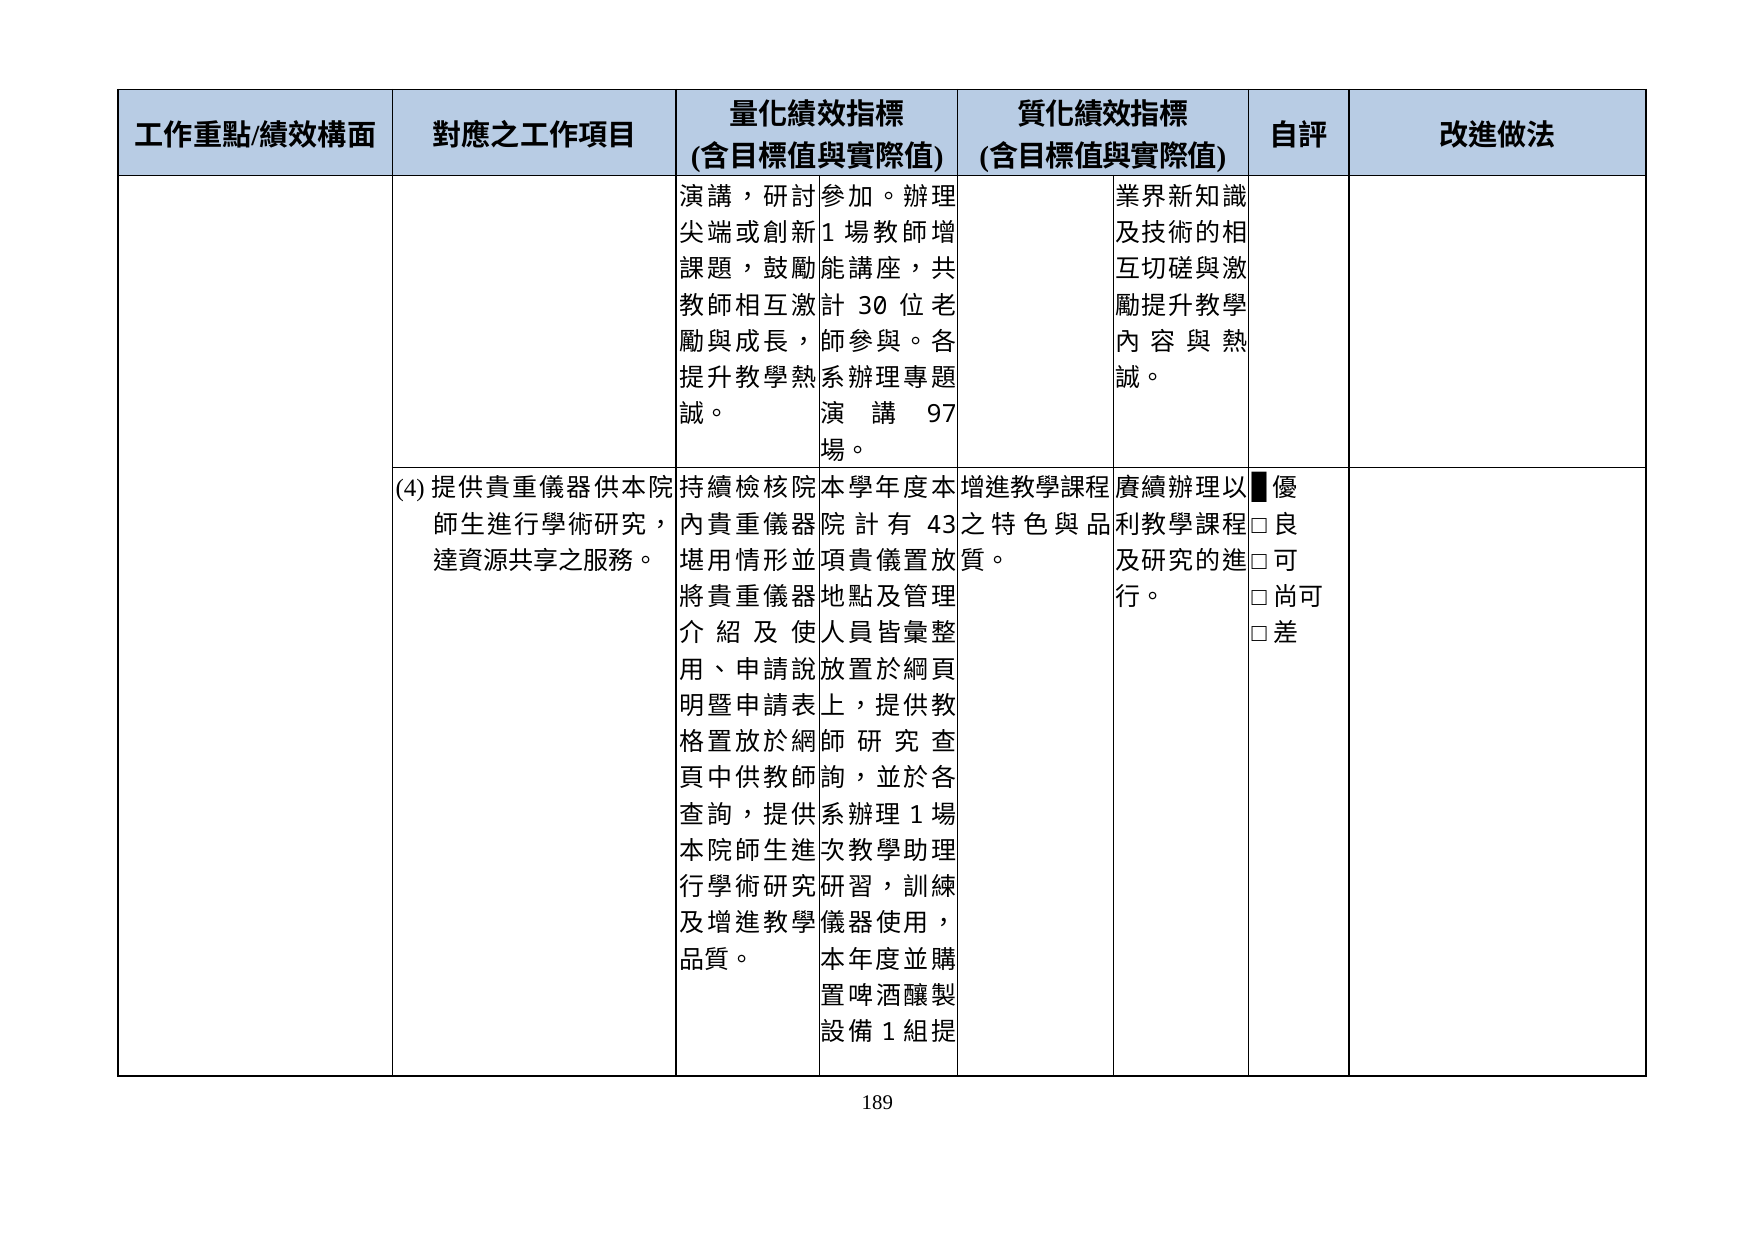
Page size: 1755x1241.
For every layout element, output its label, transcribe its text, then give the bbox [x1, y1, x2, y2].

table_header 質化績效指標 (含目標值與實際值) [958, 90, 1248, 175]
table_cell 提供貴重儀器供本院師生進行學術研究，達資源共享之服務。 [393, 468, 675, 1075]
table_header 量化績效指標 (含目標值與實際值) [677, 90, 957, 175]
table_header 改進做法 [1350, 90, 1645, 175]
table_cell 演講，研討尖端或創新課題，鼓勵教師相互激勵與成長，提升教學熱誠。 [677, 176, 819, 466]
table_cell 賡續辦理以利教學課程及研究的進行。 [1114, 468, 1248, 1075]
table_header 工作重點/績效構面 [119, 90, 392, 175]
table_cell 持續檢核院內貴重儀器堪用情形並將貴重儀器介紹及使用、申請說明暨申請表格置放於網頁中供教師查詢，提供本院師生進行學術研究及增進教學品質。 [677, 468, 819, 1075]
table_cell [393, 176, 675, 466]
table_cell 參加。辦理1場教師增能講座，共計30位老師參與。各系辦理專題演講97場。 [820, 176, 957, 466]
table_cell [1350, 468, 1645, 1075]
table_cell █ 優 □ 良 □ 可 □ 尚可 □ 差 [1249, 468, 1348, 1075]
table_cell [958, 176, 1113, 466]
table_cell [1350, 176, 1645, 466]
table_cell 本學年度本院計有43項貴儀置放地點及管理人員皆彙整放置於綱頁上，提供教師研究查詢，並於各系辦理1場次教學助理研習，訓練儀器使用，本年度並購置啤酒釀製設備1組提 [820, 468, 957, 1075]
table_header 對應之工作項目 [393, 90, 675, 175]
table_cell [119, 176, 392, 1075]
table_header 自評 [1249, 90, 1348, 175]
table_cell [1249, 176, 1348, 466]
table_cell 業界新知識及技術的相互切磋與激勵提升教學內容與熱誠。 [1114, 176, 1248, 466]
table_cell 增進教學課程之特色與品質。 [958, 468, 1113, 1075]
